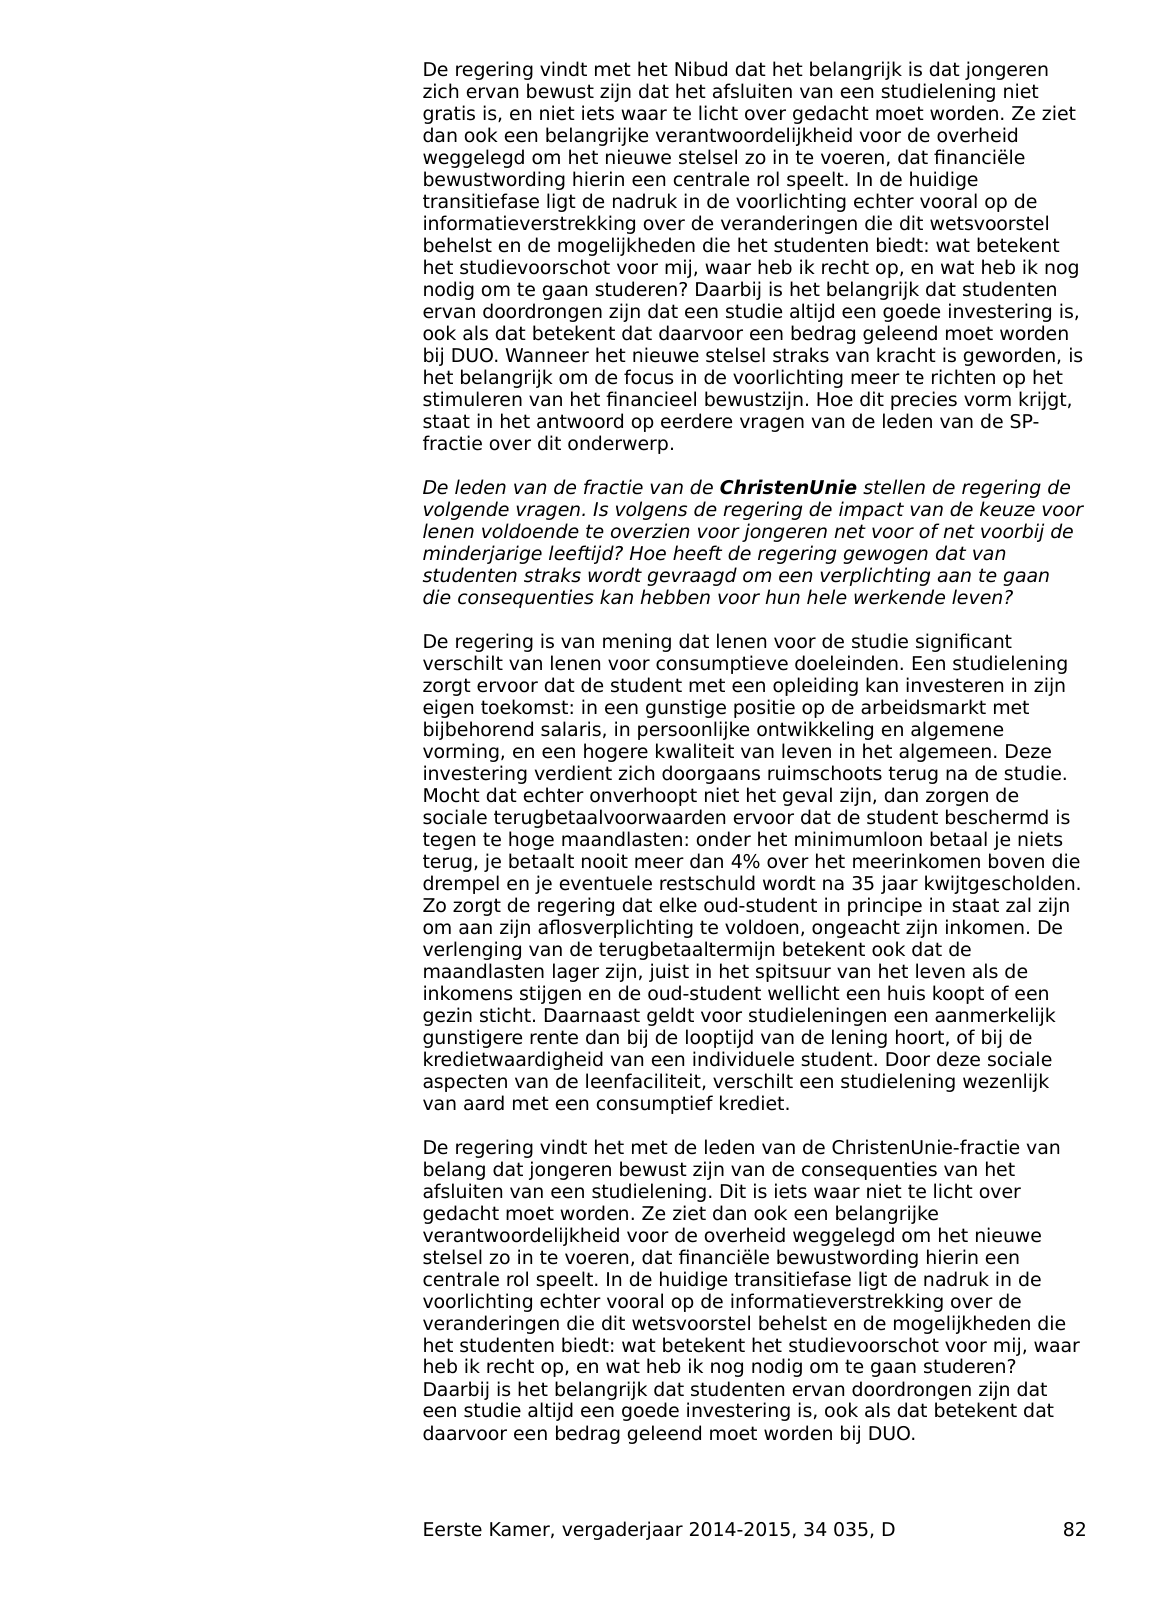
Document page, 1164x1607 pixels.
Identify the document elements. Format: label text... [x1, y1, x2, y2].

text De regering is van mening dat lenen voor de studie significant verschilt van lenen voor consumptieve doeleinden. Een studielening zorgt ervoor dat de student met een opleiding kan investeren in zijn eigen toekomst: in een gunstige positie op de arbeidsmarkt met bijbehorend salaris, in persoonlijke ontwikkeling en algemene vorming, en een hogere kwaliteit van leven in het algemeen. Deze investering verdient zich doorgaans ruimschoots terug na de studie. Mocht dat echter onverhoopt niet het geval zijn, dan zorgen de sociale terugbetaalvoorwaarden ervoor dat de student beschermd is tegen te hoge maandlasten: onder het minimumloon betaal je niets terug, je betaalt nooit meer dan 4% over het meerinkomen boven die drempel en je eventuele restschuld wordt na 35 jaar kwijtgescholden. Zo zorgt de regering dat elke oud-student in principe in staat zal zijn om aan zijn aflosverplichting te voldoen, ongeacht zijn inkomen. De verlenging van de terugbetaaltermijn betekent ook dat de maandlasten lager zijn, juist in het spitsuur van het leven als de inkomens stijgen en de oud-student wellicht een huis koopt of een gezin sticht. Daarnaast geldt voor studieleningen een aanmerkelijk gunstigere rente dan bij de looptijd van de lening hoort, of bij de kredietwaardigheid van een individuele student. Door deze sociale aspecten van de leenfaciliteit, verschilt een studielening wezenlijk van aard met een consumptief krediet. [422, 631, 1087, 1114]
text De regering vindt met het Nibud dat het belangrijk is dat jongeren zich ervan bewust zijn dat het afsluiten van een studielening niet gratis is, en niet iets waar te licht over gedacht moet worden. Ze ziet dan ook een belangrijke verantwoordelijkheid voor de overheid weggelegd om het nieuwe stelsel zo in te voeren, dat financiële bewustwording hierin een centrale rol speelt. In de huidige transitiefase ligt de nadruk in de voorlichting echter vooral op de informatieverstrekking over de veranderingen die dit wetsvoorstel behelst en de mogelijkheden die het studenten biedt: wat betekent het studievoorschot voor mij, waar heb ik recht op, en wat heb ik nog nodig om te gaan studeren? Daarbij is het belangrijk dat studenten ervan doordrongen zijn dat een studie altijd een goede investering is, ook als dat betekent dat daarvoor een bedrag geleend moet worden bij DUO. Wanneer het nieuwe stelsel straks van kracht is geworden, is het belangrijk om de focus in de voorlichting meer te richten op het stimuleren van het financieel bewustzijn. Hoe dit precies vorm krijgt, staat in het antwoord op eerdere vragen van de leden van de SP-fractie over dit onderwerp. [422, 59, 1087, 455]
text De regering vindt het met de leden van de ChristenUnie-fractie van belang dat jongeren bewust zijn van de consequenties van het afsluiten van een studielening. Dit is iets waar niet te licht over gedacht moet worden. Ze ziet dan ook een belangrijke verantwoordelijkheid voor de overheid weggelegd om het nieuwe stelsel zo in te voeren, dat financiële bewustwording hierin een centrale rol speelt. In de huidige transitiefase ligt de nadruk in de voorlichting echter vooral op de informatieverstrekking over de veranderingen die dit wetsvoorstel behelst en de mogelijkheden die het studenten biedt: wat betekent het studievoorschot voor mij, waar heb ik recht op, en wat heb ik nog nodig om te gaan studeren? Daarbij is het belangrijk dat studenten ervan doordrongen zijn dat een studie altijd een goede investering is, ook als dat betekent dat daarvoor een bedrag geleend moet worden bij DUO. [422, 1137, 1087, 1444]
text De leden van de fractie van de ChristenUnie stellen de regering de volgende vragen. Is volgens de regering de impact van de keuze voor lenen voldoende te overzien voor jongeren net voor of net voorbij de minderjarige leeftijd? Hoe heeft de regering gewogen dat van studenten straks wordt gevraagd om een verplichting aan te gaan die consequenties kan hebben voor hun hele werkende leven? [422, 477, 1087, 609]
